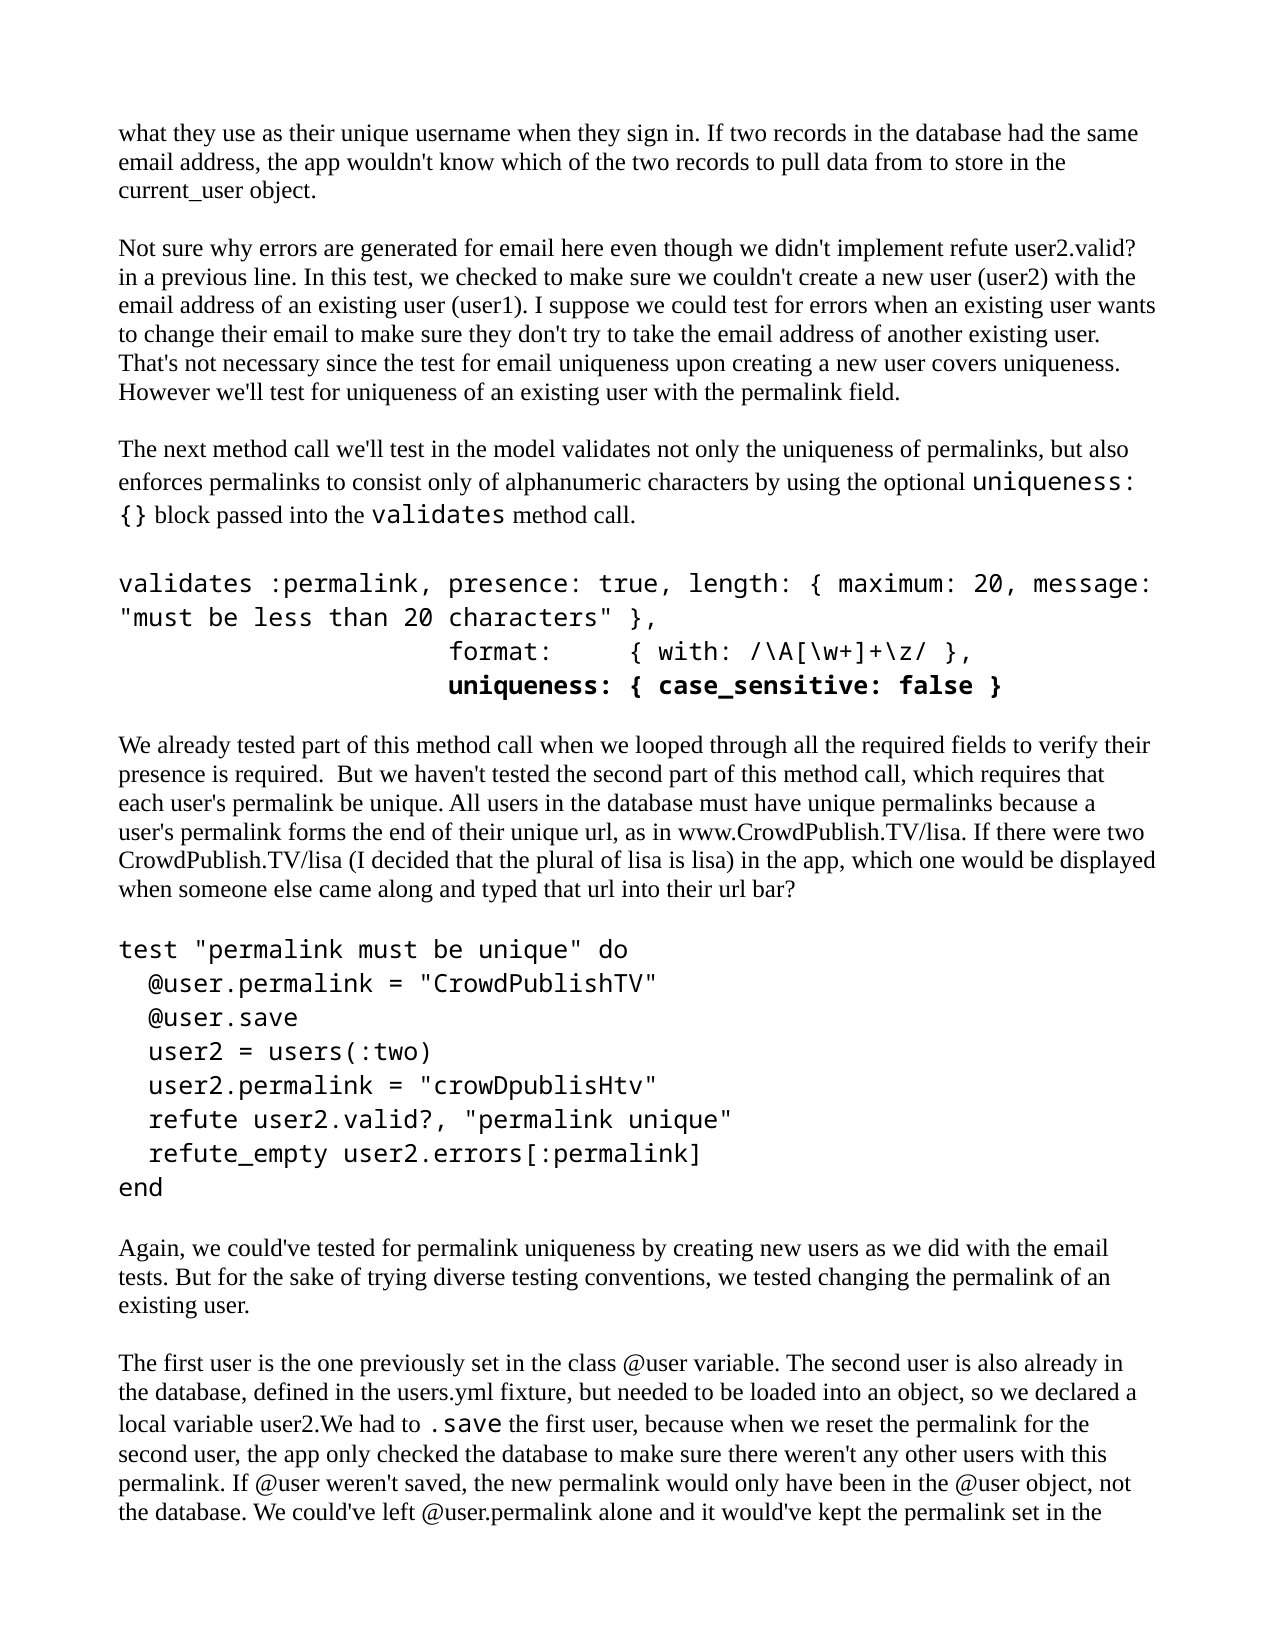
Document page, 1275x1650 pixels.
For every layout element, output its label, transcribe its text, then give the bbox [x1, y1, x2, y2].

text user2 = users(:two) [118, 1034, 1157, 1068]
text end [118, 1170, 1157, 1204]
text uniqueness: { case_sensitive: false } [118, 667, 1157, 702]
text Not sure why errors are generated for email here even though we didn't implement refute user2.valid? in a previous line. In this test, we checked to make sure we couldn't create a new user (user2) with the email address of an existing user (user1). I suppose we could test for errors when an existing user wants to change their email to make sure they don't try to take the email address of another existing user. That's not necessary since the test for email uniqueness upon creating a new user covers uniqueness. However we'll test for uniqueness of an existing user with the permalink field. [118, 233, 1157, 406]
text Again, we could've tested for permalink uniqueness by creating new users as we did with the email tests. But for the sake of trying diverse testing conventions, we tested changing the permalink of an existing user. [118, 1233, 1157, 1319]
text format: { with: /\A[\w+]+\z/ }, [118, 633, 1157, 667]
text refute_empty user2.errors[:permalink] [118, 1136, 1157, 1170]
text @user.permalink = "CrowdPublishTV" [118, 966, 1157, 1000]
text The next method call we'll test in the model validates not only the uniqueness of permalinks, but also enforces permalinks to consist only of alphanumeric characters by using the optional uniqueness:{} block passed into the validates method call. [118, 434, 1157, 531]
text user2.permalink = "crowDpublisHtv" [118, 1068, 1157, 1102]
text test "permalink must be unique" do [118, 932, 1157, 966]
text what they use as their unique username when they sign in. If two records in the database had the same email address, the app wouldn't know which of the two records to pull data from to store in the current_user object. [118, 118, 1157, 204]
text validates :permalink, presence: true, length: { maximum: 20, message: "must be less than 20 characters" }, [118, 565, 1157, 633]
text We already tested part of this method call when we looped through all the required fields to verify their presence is required. But we haven't tested the second part of this method call, which requires that each user's permalink be unique. All users in the database must have unique permalinks because a user's permalink forms the end of their unique url, as in www.CrowdPublish.TV/lisa. If there were two CrowdPublish.TV/lisa (I decided that the plural of lisa is lisa) in the app, which one would be displayed when someone else came along and typed that url into their url bar? [118, 730, 1157, 903]
text refute user2.valid?, "permalink unique" [118, 1102, 1157, 1136]
text The first user is the one previously set in the class @user variable. The second user is also already in the database, defined in the users.yml fixture, but needed to be loaded into an object, so we declared a local variable user2.We had to .save the first user, because when we reset the permalink for the second user, the app only checked the database to make sure there weren't any other users with this permalink. If @user weren't saved, the new permalink would only have been in the @user object, not the database. We could've left @user.permalink alone and it would've kept the permalink set in the [118, 1348, 1157, 1526]
text @user.save [118, 1000, 1157, 1034]
